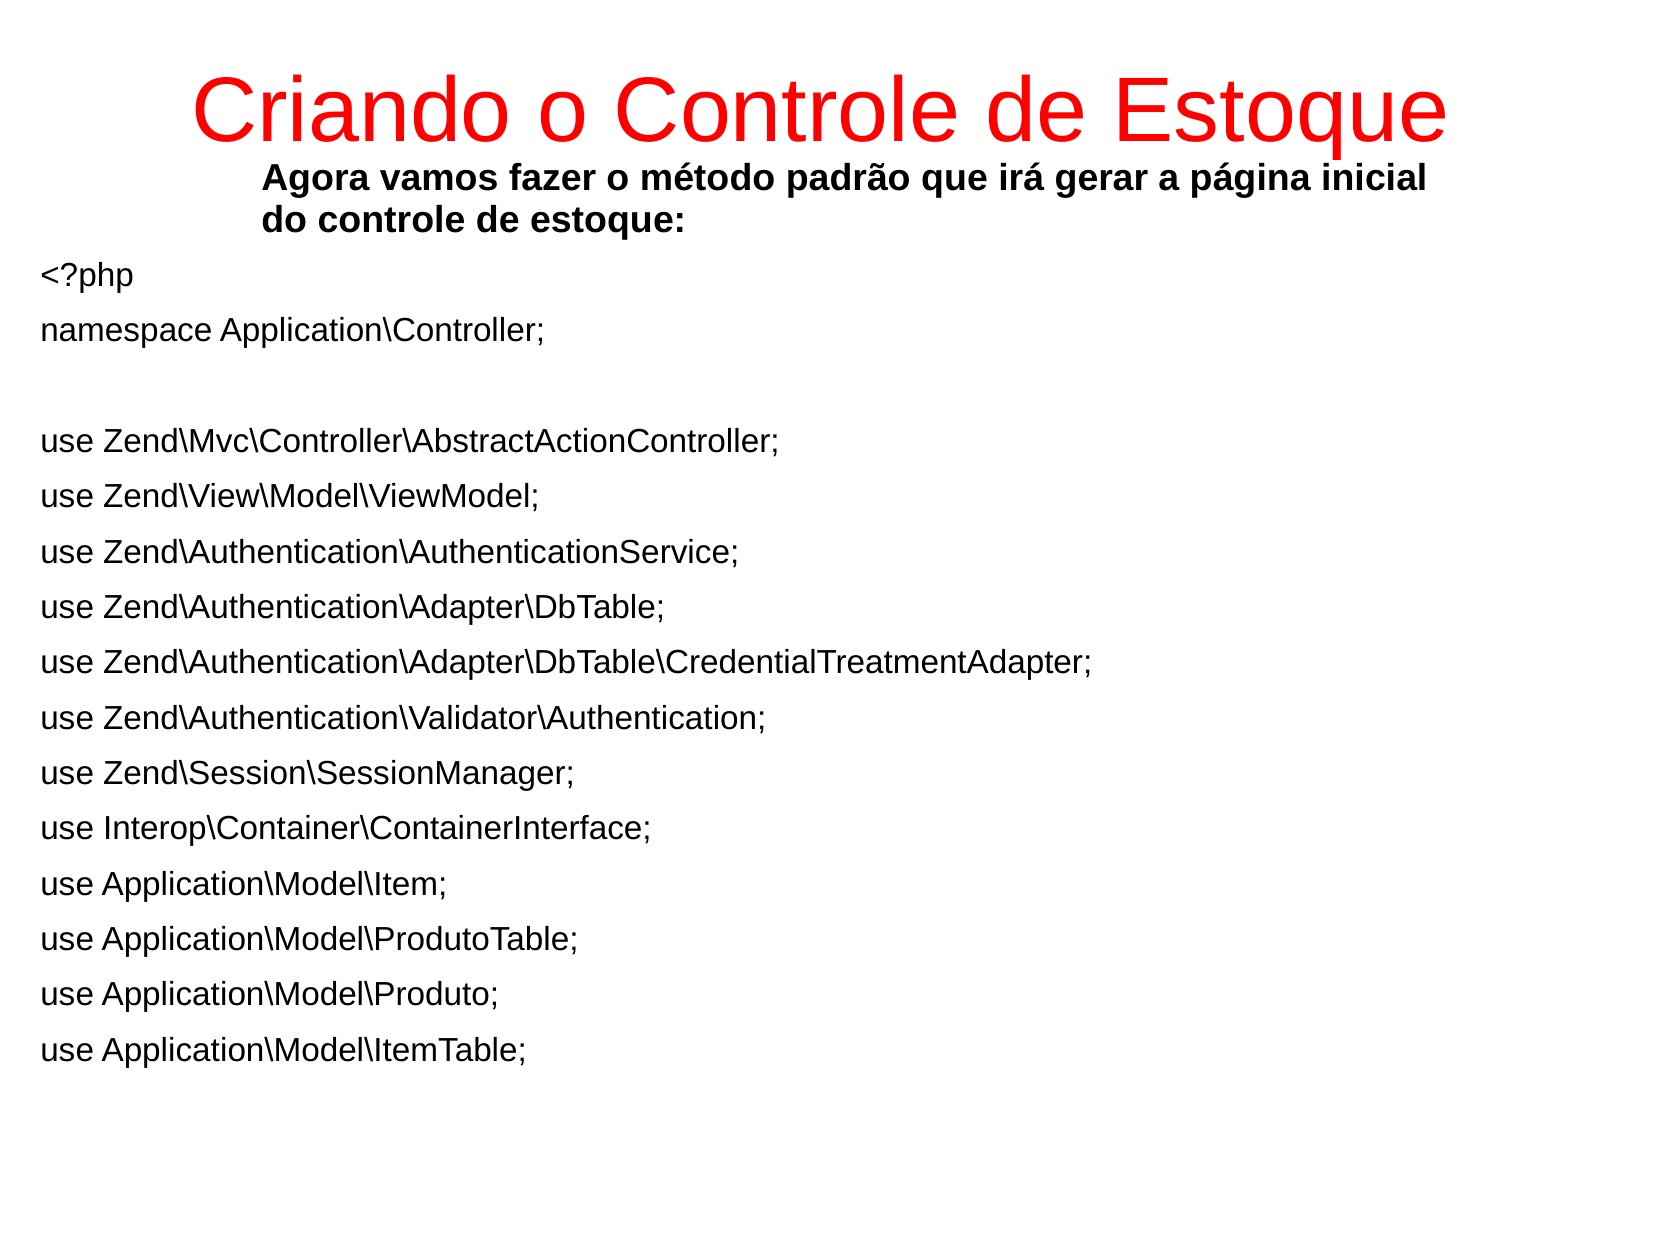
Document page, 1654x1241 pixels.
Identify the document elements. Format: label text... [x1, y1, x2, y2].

list <?php namespace Application\Controller; use Zend\Mvc\Controller\AbstractActionController; use Zend\View\Model\ViewModel; use Zend\Authentication\AuthenticationService; use Zend\Authentication\Adapter\DbTable; use Zend\Authentication\Adapter\DbTable\CredentialTreatmentAdapter; use Zend\Authentication\Validator\Authentication; use Zend\Session\SessionManager; use Interop\Container\ContainerInterface; use Application\Model\Item; use Application\Model\ProdutoTable; use Application\Model\Produto; use Application\Model\ItemTable; [40, 256, 1600, 1202]
title Criando o Controle de Estoque [76, 5, 1565, 213]
text_box Agora vamos fazer o método padrão que irá gerar a página inicial do controle de estoque: [246, 149, 1444, 249]
